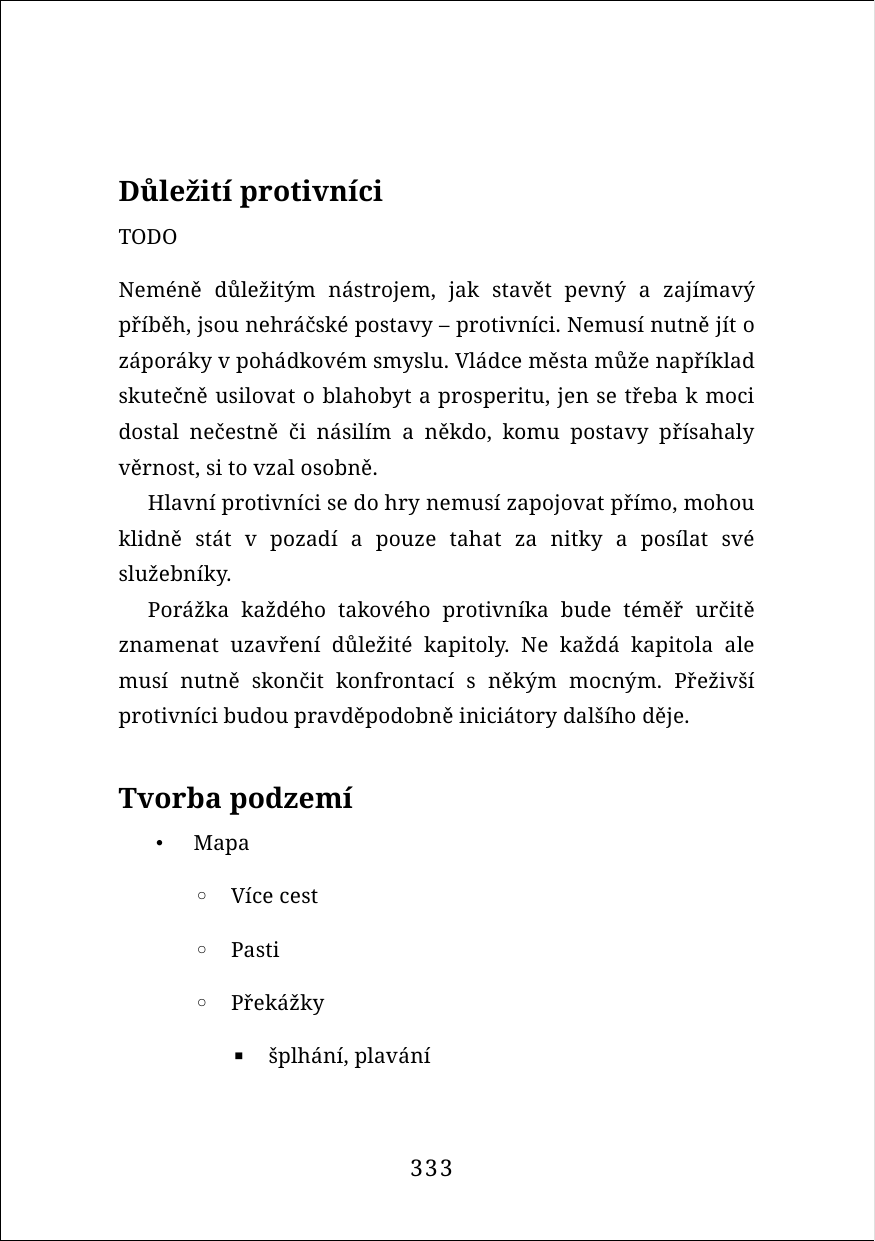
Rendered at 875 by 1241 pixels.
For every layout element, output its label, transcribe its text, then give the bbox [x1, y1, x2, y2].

list Více cest [193, 882, 756, 910]
list Pasti [193, 935, 756, 963]
list Mapa [156, 828, 756, 857]
list šplhání, plavání [231, 1041, 756, 1070]
subtitle Tvorba podzemí [118, 778, 756, 817]
subtitle Důležití protivníci [118, 172, 756, 210]
list Překážky [193, 988, 756, 1016]
text Neméně důležitým nástrojem, jak stavět pevný a zajímavý příběh, jsou nehráčské postavy – protivníci. Nemusí nutně jít o záporáky v pohádkovém smyslu. Vládce města může například skutečně usilovat o blahobyt a prosperitu, jen se třeba k moci dostal nečestně či násilím a někdo, komu postavy přísahaly věrnost, si to vzal osobně. Hlavní protivníci se do hry nemusí zapojovat přímo, mohou klidně stát v pozadí a pouze tahat za nitky a posílat své služebníky. Porážka každého takového protivníka bude téměř určitě znamenat uzavření důležité kapitoly. Ne každá kapitola ale musí nutně skončit konfrontací s někým mocným. Přeživší protivníci budou pravděpodobně iniciátory dalšího děje. [118, 275, 756, 730]
text TODO [118, 222, 756, 250]
